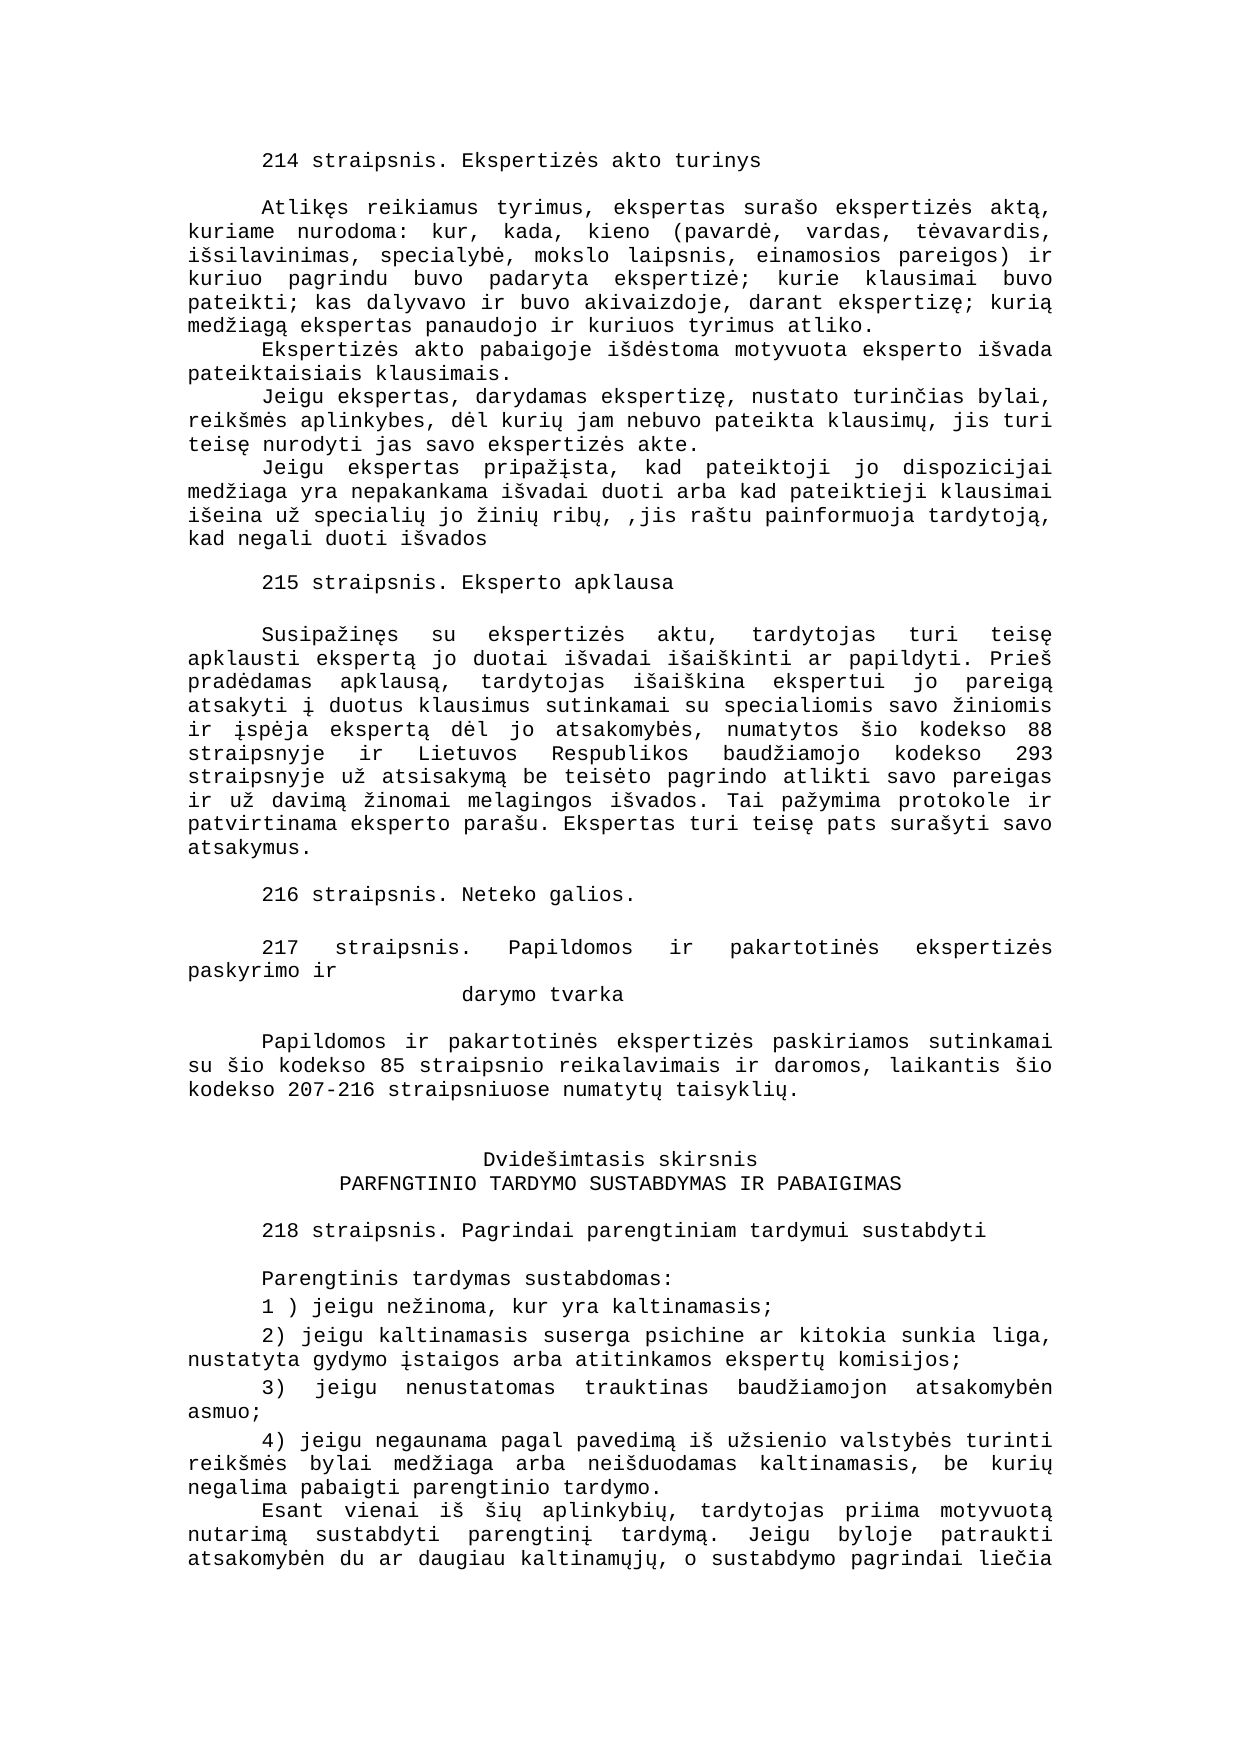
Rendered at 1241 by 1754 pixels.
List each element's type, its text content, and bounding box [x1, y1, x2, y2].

text Susipažinęs su ekspertizės aktu, tardytojas turi teisę apklausti ekspertą jo duotai išvadai išaiškinti ar papildyti. Prieš pradėdamas apklausą, tardytojas išaiškina ekspertui jo pareigą atsakyti į duotus klausimus sutinkamai su specialiomis savo žiniomis ir įspėja ekspertą dėl jo atsakomybės, numatytos šio kodekso 88 straipsnyje ir Lietuvos Respublikos baudžiamojo kodekso 293 straipsnyje už atsisakymą be teisėto pagrindo atlikti savo pareigas ir už davimą žinomai melagingos išvados. Tai pažymima protokole ir patvirtinama eksperto parašu. Ekspertas turi teisę pats surašyti savo atsakymus. [187, 624, 1053, 861]
text Jeigu ekspertas, darydamas ekspertizę, nustato turinčias bylai, reikšmės aplinkybes, dėl kurių jam nebuvo pateikta klausimų, jis turi teisę nurodyti jas savo ekspertizės akte. [187, 386, 1053, 457]
text Atlikęs reikiamus tyrimus, ekspertas surašo ekspertizės aktą, kuriame nurodoma: kur, kada, kieno (pavardė, vardas, tėvavardis, išsilavinimas, specialybė, mokslo laipsnis, einamosios pareigos) ir kuriuo pagrindu buvo padaryta ekspertizė; kurie klausimai buvo pateikti; kas dalyvavo ir buvo akivaizdoje, darant ekspertizę; kurią medžiagą ekspertas panaudojo ir kuriuos tyrimus atliko. [187, 197, 1053, 339]
text Esant vienai iš šių aplinkybių, tardytojas priima motyvuotą nutarimą sustabdyti parengtinį tardymą. Jeigu byloje patraukti atsakomybėn du ar daugiau kaltinamųjų, o sustabdymo pagrindai liečia [187, 1501, 1053, 1571]
text Parengtinis tardymas sustabdomas: [187, 1268, 1053, 1291]
text 217 straipsnis. Papildomos ir pakartotinės ekspertizės paskyrimo ir [187, 937, 1053, 984]
text 1 ) jeigu nežinoma, kur yra kaltinamasis; [187, 1296, 1053, 1320]
text darymo tvarka [187, 984, 1053, 1008]
text 216 straipsnis. Neteko galios. [187, 884, 1053, 908]
text 214 straipsnis. Ekspertizės akto turinys [187, 150, 1053, 174]
text Papildomos ir pakartotinės ekspertizės paskiriamos sutinkamai su šio kodekso 85 straipsnio reikalavimais ir daromos, laikantis šio kodekso 207-216 straipsniuose numatytų taisyklių. [187, 1031, 1053, 1102]
text 4) jeigu negaunama pagal pavedimą iš užsienio valstybės turinti reikšmės bylai medžiaga arba neišduodamas kaltinamasis, be kurių negalima pabaigti parengtinio tardymo. [187, 1429, 1053, 1501]
text 3) jeigu nenustatomas trauktinas baudžiamojon atsakomybėn asmuo; [187, 1377, 1053, 1424]
text Jeigu ekspertas pripažįsta, kad pateiktoji jo dispozicijai medžiaga yra nepakankama išvadai duoti arba kad pateiktieji klausimai išeina už specialių jo žinių ribų, ,jis raštu painformuoja tardytoją, kad negali duoti išvados [187, 457, 1053, 552]
text 218 straipsnis. Pagrindai parengtiniam tardymui sustabdyti [187, 1220, 1053, 1244]
text 2) jeigu kaltinamasis suserga psichine ar kitokia sunkia liga, nustatyta gydymo įstaigos arba atitinkamos ekspertų komisijos; [187, 1325, 1053, 1372]
text 215 straipsnis. Eksperto apklausa [187, 572, 1053, 596]
text Dvidešimtasis skirsnis [187, 1149, 1053, 1173]
text Ekspertizės akto pabaigoje išdėstoma motyvuota eksperto išvada pateiktaisiais klausimais. [187, 339, 1053, 386]
text PARFNGTINIO TARDYMO SUSTABDYMAS IR PABAIGIMAS [187, 1173, 1053, 1197]
